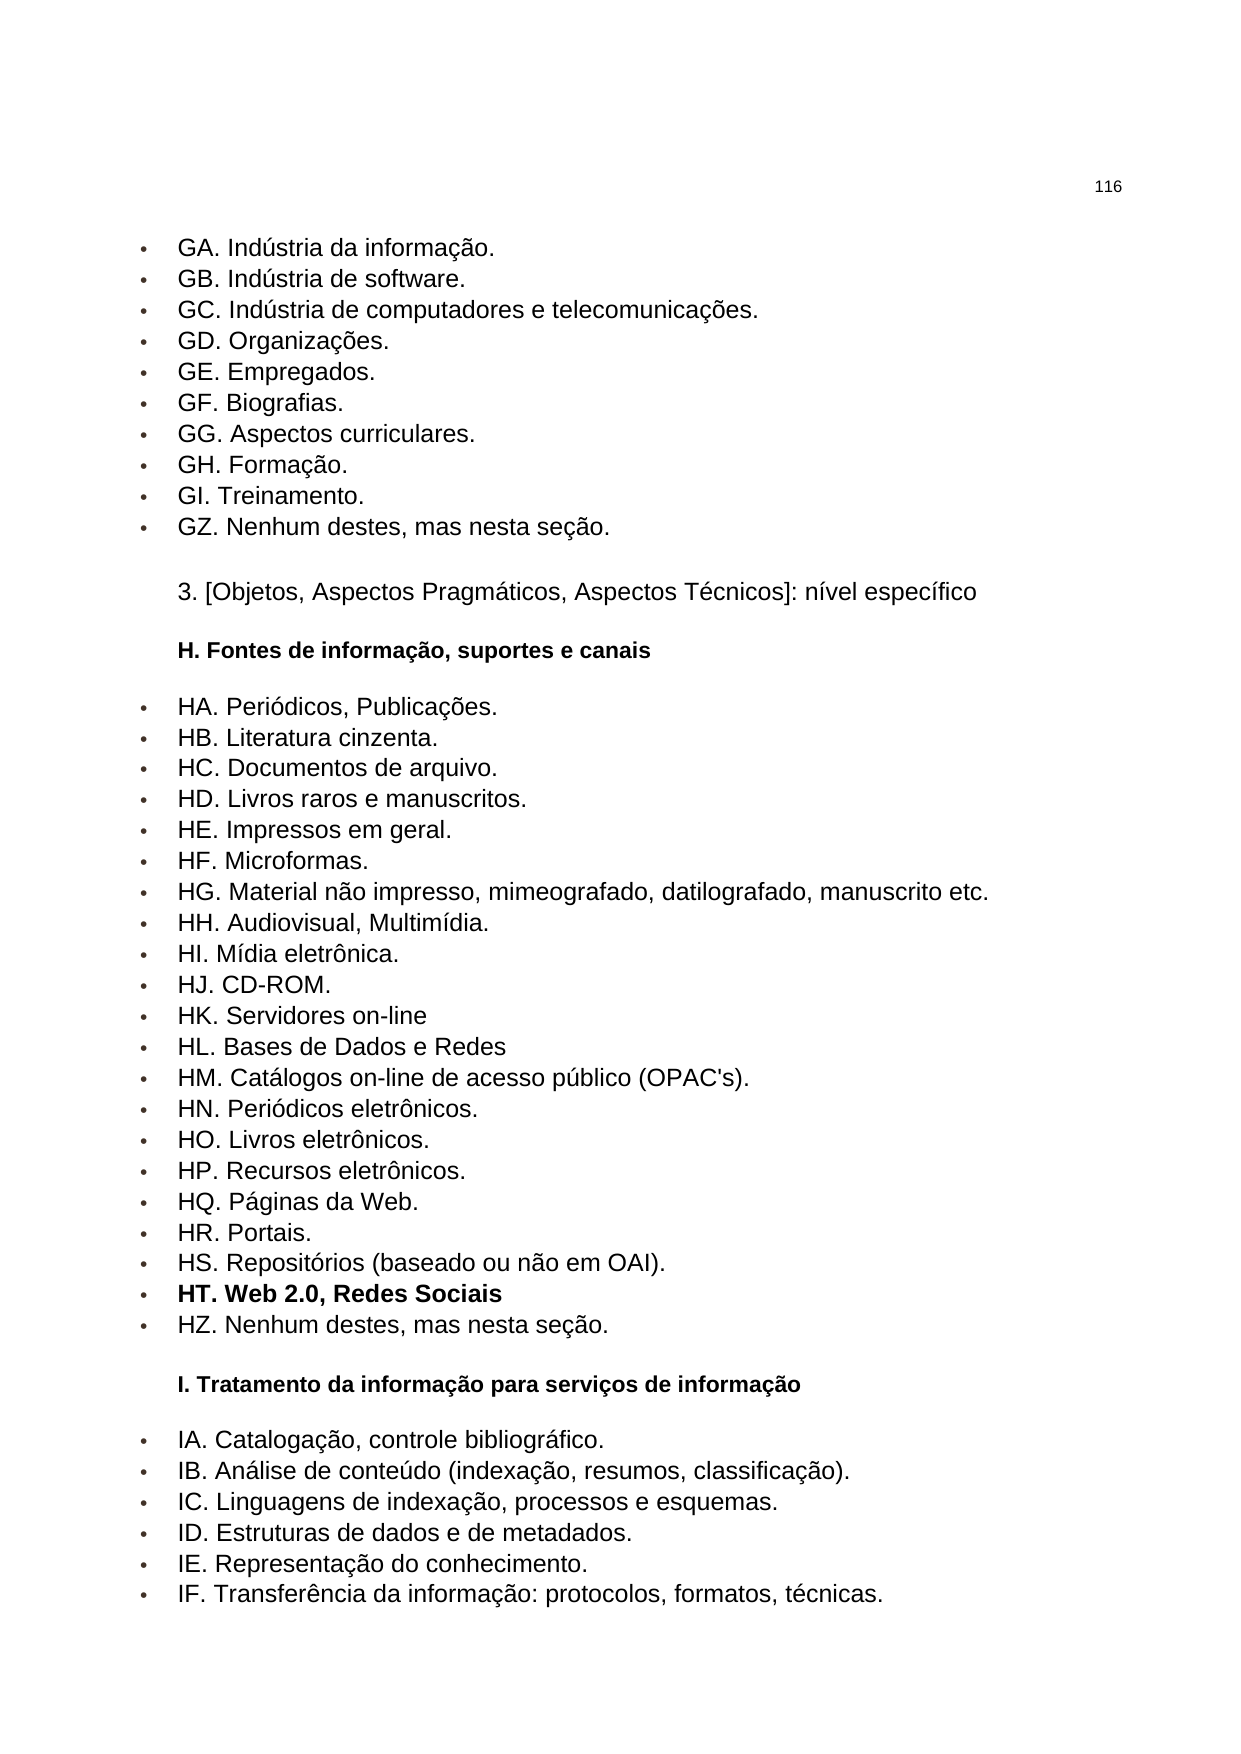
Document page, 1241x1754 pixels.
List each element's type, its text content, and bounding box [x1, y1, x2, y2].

list ID. Estruturas de dados e de metadados. [140, 1518, 1122, 1546]
list HI. Mídia eletrônica. [140, 939, 1122, 968]
list GF. Biografias. [140, 388, 1122, 417]
list IF. Transferência da informação: protocolos, formatos, técnicas. [140, 1579, 1122, 1608]
list GH. Formação. [140, 450, 1122, 479]
list HF. Microformas. [140, 846, 1122, 875]
list HQ. Páginas da Web. [140, 1187, 1122, 1215]
list HZ. Nenhum destes, mas nesta seção. [140, 1310, 1122, 1339]
list HR. Portais. [140, 1217, 1122, 1246]
list GB. Indústria de software. [140, 264, 1122, 293]
list GE. Empregados. [140, 357, 1122, 386]
text 3. [Objetos, Aspectos Pragmáticos, Aspectos Técnicos]: nível específico [177, 577, 1122, 606]
list HO. Livros eletrônicos. [140, 1125, 1122, 1153]
list GC. Indústria de computadores e telecomunicações. [140, 295, 1122, 324]
list HS. Repositórios (baseado ou não em OAI). [140, 1248, 1122, 1277]
list GZ. Nenhum destes, mas nesta seção. [140, 512, 1122, 541]
text H. Fontes de informação, suportes e canais [177, 637, 1122, 664]
list HN. Periódicos eletrônicos. [140, 1094, 1122, 1122]
list HD. Livros raros e manuscritos. [140, 784, 1122, 813]
list HE. Impressos em geral. [140, 815, 1122, 844]
list HT. Web 2.0, Redes Sociais [140, 1279, 1122, 1308]
list HK. Servidores on-line [140, 1001, 1122, 1030]
list GG. Aspectos curriculares. [140, 419, 1122, 448]
list HG. Material não impresso, mimeografado, datilografado, manuscrito etc. [140, 877, 1122, 906]
list HC. Documentos de arquivo. [140, 753, 1122, 782]
list GD. Organizações. [140, 326, 1122, 355]
list IA. Catalogação, controle bibliográfico. [140, 1425, 1122, 1453]
list HL. Bases de Dados e Redes [140, 1032, 1122, 1061]
list HA. Periódicos, Publicações. [140, 692, 1122, 720]
list GA. Indústria da informação. [140, 233, 1122, 262]
list HM. Catálogos on-line de acesso público (OPAC's). [140, 1063, 1122, 1092]
list IE. Representação do conhecimento. [140, 1548, 1122, 1577]
text I. Tratamento da informação para serviços de informação [177, 1371, 1122, 1397]
list GI. Treinamento. [140, 481, 1122, 509]
list HB. Literatura cinzenta. [140, 722, 1122, 751]
list IC. Linguagens de indexação, processos e esquemas. [140, 1487, 1122, 1515]
list HP. Recursos eletrônicos. [140, 1156, 1122, 1184]
list HH. Audiovisual, Multimídia. [140, 908, 1122, 937]
list HJ. CD-ROM. [140, 970, 1122, 999]
list IB. Análise de conteúdo (indexação, resumos, classificação). [140, 1456, 1122, 1484]
